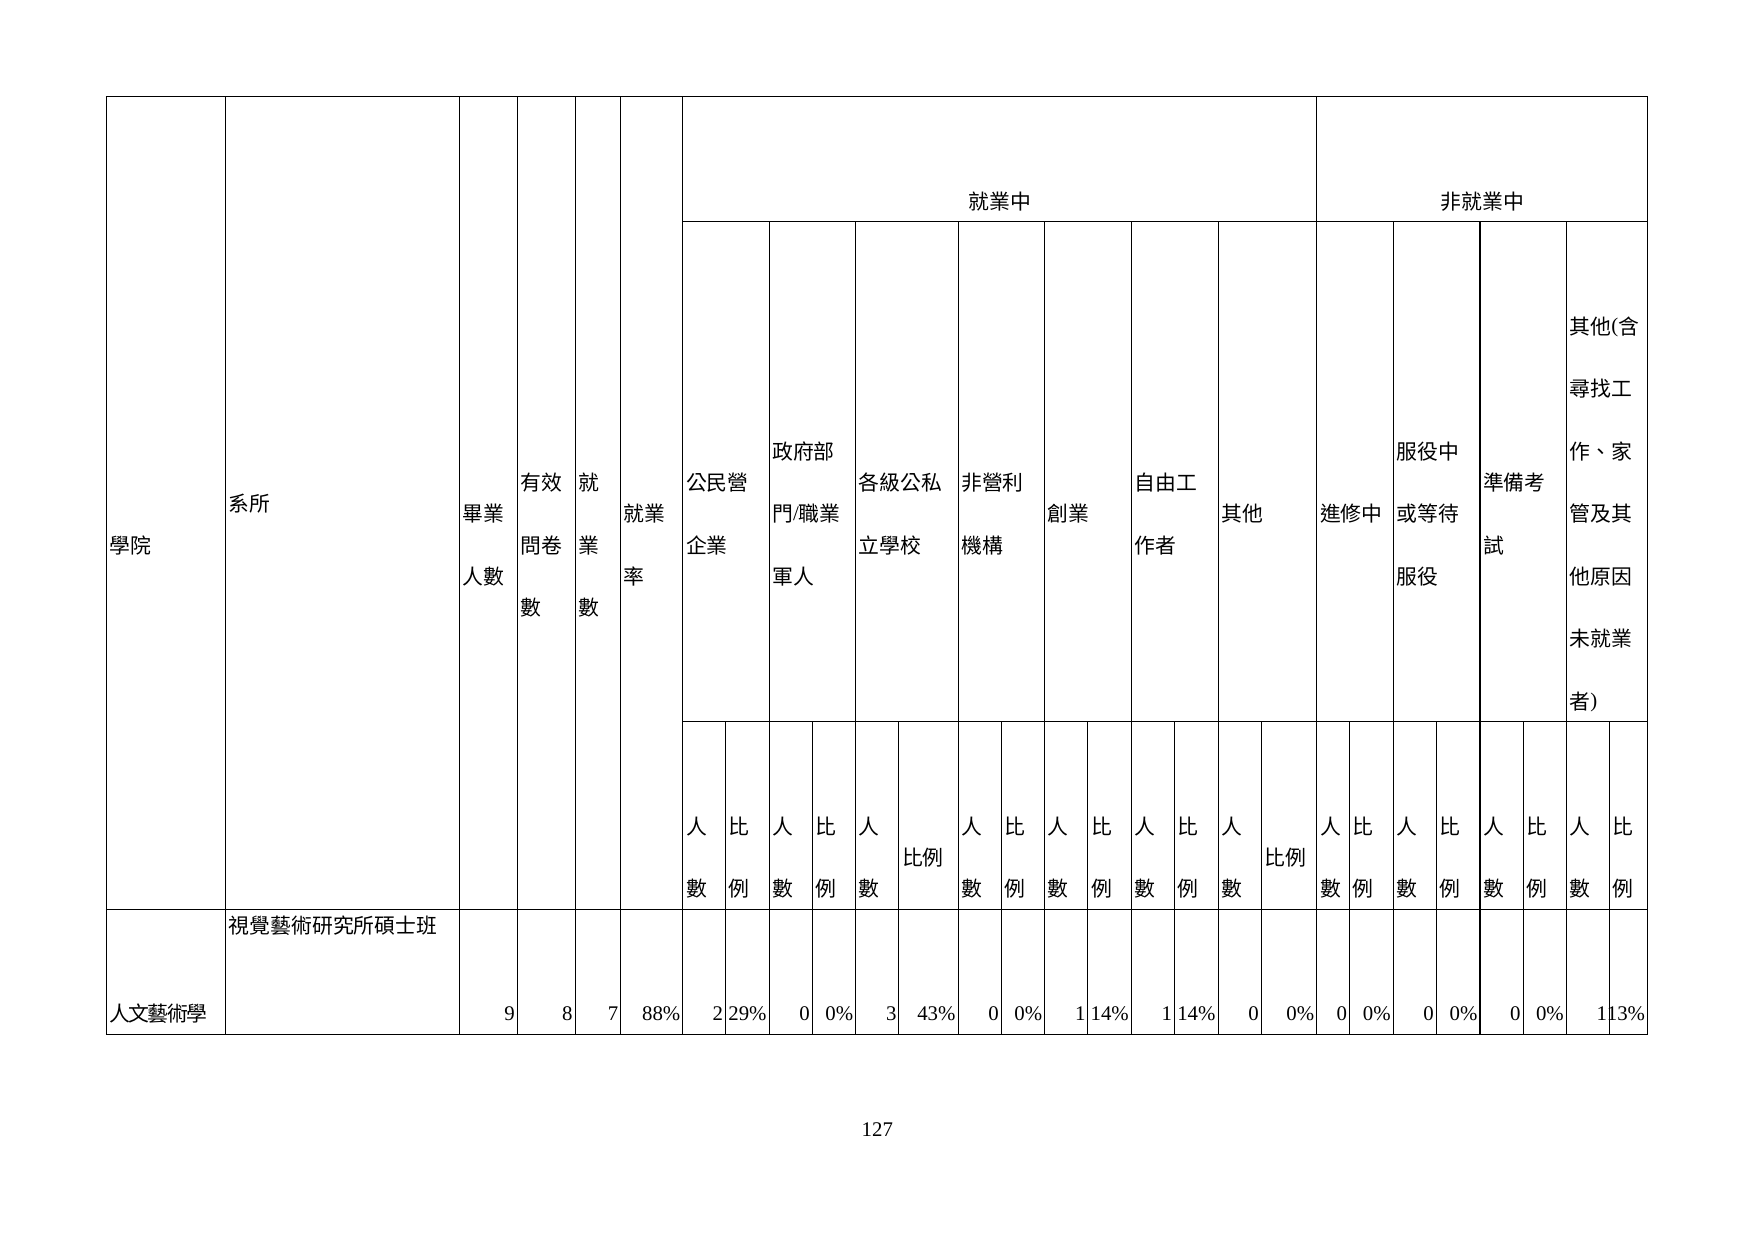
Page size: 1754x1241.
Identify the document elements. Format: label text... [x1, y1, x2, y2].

table_cell 比例 [1350, 722, 1393, 908]
table_cell 0% [1437, 910, 1479, 1033]
table_cell 政府部門/職業軍人 [770, 222, 855, 721]
table_cell 人數 [1219, 722, 1261, 908]
table_cell 其他 [1219, 222, 1316, 721]
table_cell 人數 [1567, 722, 1609, 908]
table_cell 1 [1132, 910, 1174, 1033]
table_cell 0% [1262, 910, 1316, 1033]
table_cell 0% [1350, 910, 1393, 1033]
table_cell 準備考試 [1481, 222, 1566, 721]
table_cell 服役中或等待服役 [1394, 222, 1479, 721]
table_cell 0 [1481, 910, 1523, 1033]
table_cell 7 [576, 910, 620, 1033]
table_cell 創業 [1045, 222, 1131, 721]
table_cell 0% [1524, 910, 1566, 1033]
table_cell 3 [856, 910, 898, 1033]
table_header 系所 [226, 97, 459, 908]
table_cell 其他(含尋找工作、家管及其他原因未就業者) [1567, 222, 1647, 721]
table_cell 0 [1219, 910, 1261, 1033]
table_cell 0 [1317, 910, 1349, 1033]
table_cell 人數 [1132, 722, 1174, 908]
table_cell 43% [899, 910, 958, 1033]
table_cell 8 [518, 910, 575, 1033]
table_cell 人數 [1481, 722, 1523, 908]
table_cell 非營利機構 [959, 222, 1044, 721]
table_cell 人數 [1317, 722, 1349, 908]
table_cell 比例 [1262, 722, 1316, 908]
table_cell 29% [726, 910, 769, 1033]
table_cell 視覺藝術研究所碩士班 [226, 910, 459, 1033]
table_cell 0% [1002, 910, 1044, 1033]
table_cell 比例 [1524, 722, 1566, 908]
table_cell 人數 [856, 722, 898, 908]
table_cell 人數 [1045, 722, 1087, 908]
table_header 學院 [107, 97, 225, 908]
table_cell 比例 [726, 722, 769, 908]
table_cell 0 [1394, 910, 1436, 1033]
table_header 畢業人數 [460, 97, 517, 908]
table_cell 人文藝術學 [107, 910, 225, 1033]
table_cell 比例 [1088, 722, 1131, 908]
table_header 就業率 [621, 97, 682, 908]
table_cell 各級公私立學校 [856, 222, 958, 721]
table_cell 1 [1567, 910, 1609, 1033]
table_cell 14% [1175, 910, 1218, 1033]
table_header 就業數 [576, 97, 620, 908]
table_cell 進修中 [1317, 222, 1393, 721]
table_cell 9 [460, 910, 517, 1033]
table_cell 88% [621, 910, 682, 1033]
table_cell 比例 [1175, 722, 1218, 908]
table_cell 比例 [1002, 722, 1044, 908]
table_cell 2 [683, 910, 725, 1033]
table_cell 比例 [1610, 722, 1647, 908]
table_cell 人數 [959, 722, 1001, 908]
table_cell 1 [1045, 910, 1087, 1033]
table_cell 比例 [813, 722, 855, 908]
table_cell 0 [770, 910, 812, 1033]
table_cell 0% [813, 910, 855, 1033]
table_cell 比例 [1437, 722, 1479, 908]
table_header 非就業中 [1317, 97, 1647, 221]
table_cell 人數 [1394, 722, 1436, 908]
table_cell 比例 [899, 722, 958, 908]
table_cell 13% [1610, 910, 1647, 1033]
table_cell 0 [959, 910, 1001, 1033]
table_cell 人數 [683, 722, 725, 908]
table_cell 人數 [770, 722, 812, 908]
table_header 就業中 [683, 97, 1316, 221]
table_cell 自由工作者 [1132, 222, 1218, 721]
table_cell 公民營企業 [683, 222, 769, 721]
table_header 有效問卷數 [518, 97, 575, 908]
table_cell 14% [1088, 910, 1131, 1033]
